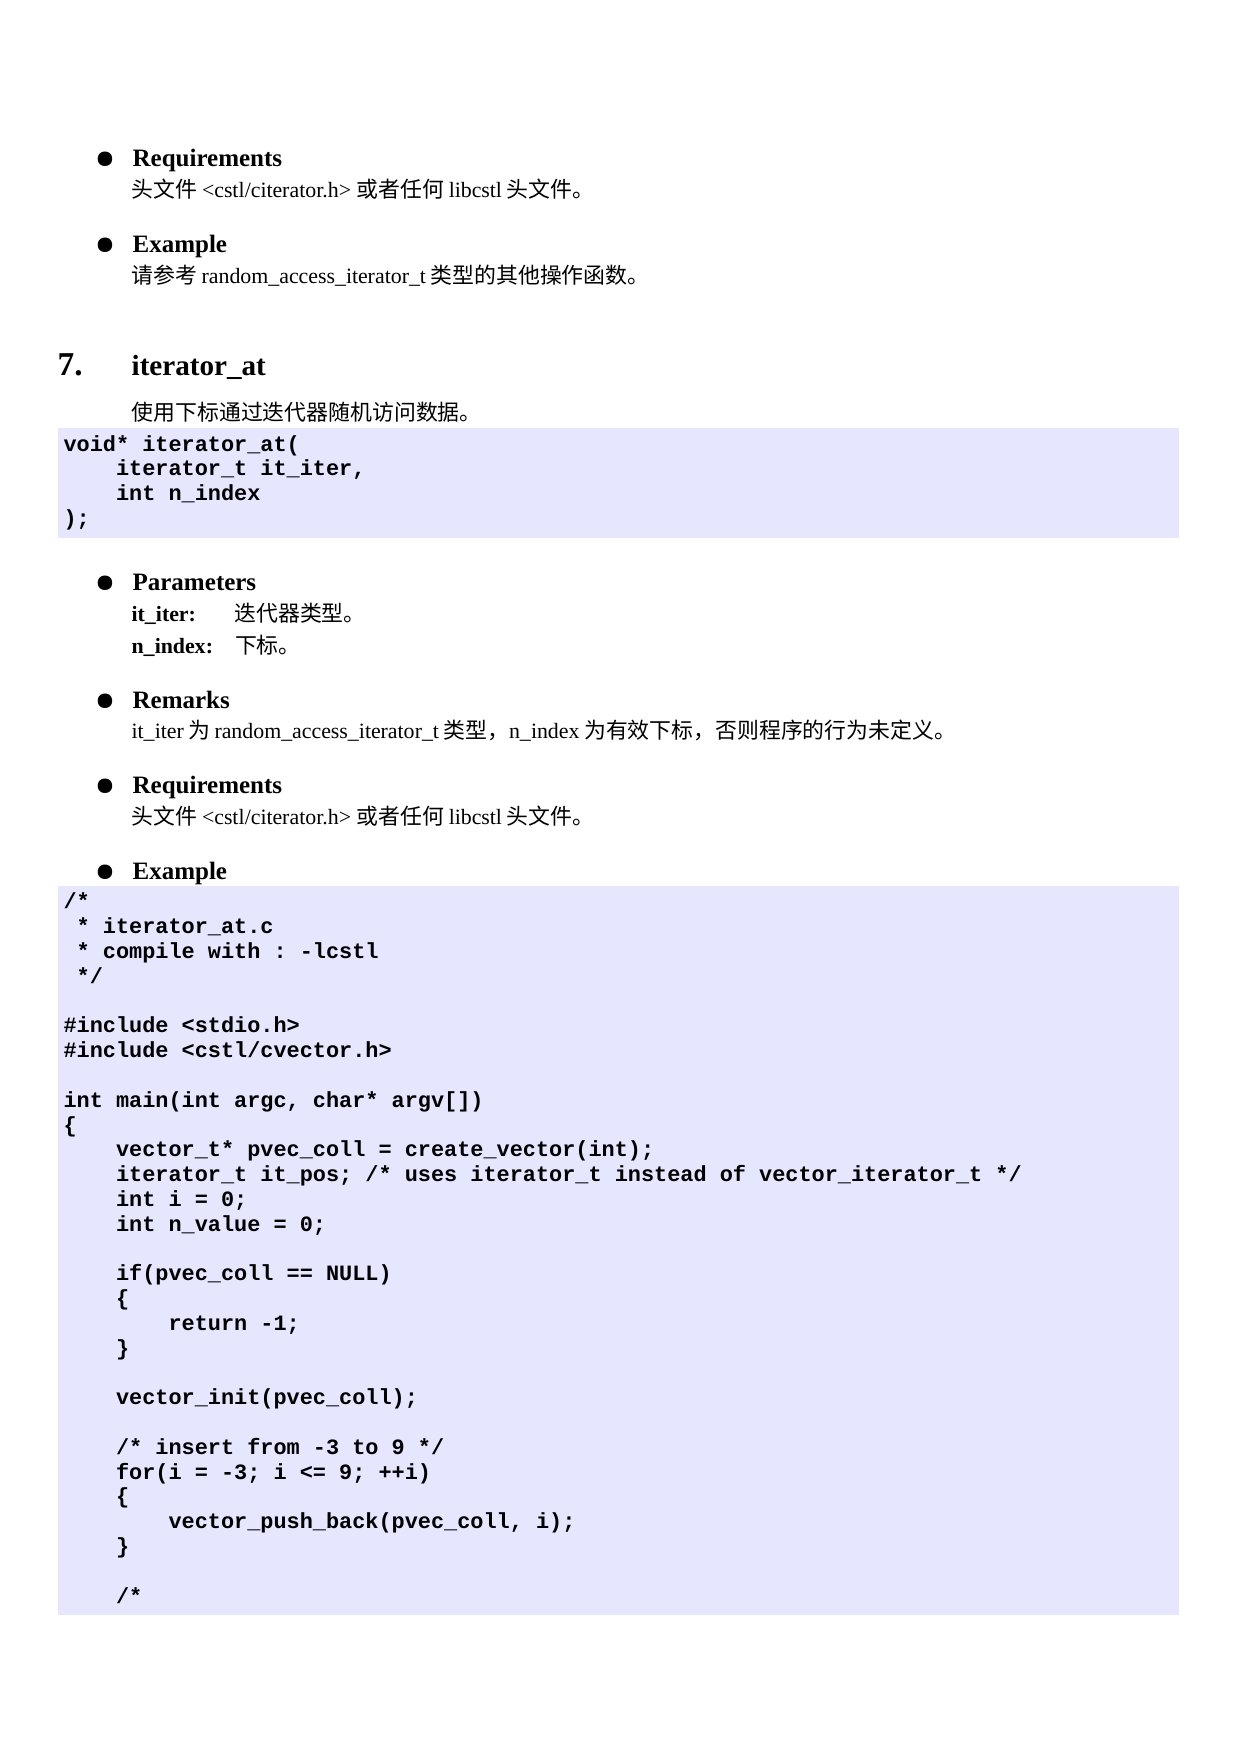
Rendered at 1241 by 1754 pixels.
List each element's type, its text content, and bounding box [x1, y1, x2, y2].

table_header void* iterator_at( iterator_t it_iter, int n_index ); [58, 428, 1179, 538]
list Example [95, 229, 1179, 258]
list Example [95, 856, 1179, 885]
text it_iter: 迭代器类型。 [57, 596, 1179, 628]
list Parameters [95, 567, 1179, 596]
text 使用下标通过迭代器随机访问数据。 [57, 395, 1179, 427]
text n_index: 下标。 [57, 628, 1179, 659]
text it_iter为random_access_iterator_t类型，n_index为有效下标，否则程序的行为未定义。 [57, 713, 1179, 745]
table_header /* * iterator_at.c * compile with : -lcstl */ #include <stdio.h> #include <cstl/cvector.h> int main(int argc, char* argv[]) { vector_t* pvec_coll = create_vector(int); iterator_t it_pos; /* uses iterator_t instead of vector_iterator_t */ int i = 0; int n_value = 0; if(pvec_coll == NULL) { return -1; } vector_init(pvec_coll); /* insert from -3 to 9 */ for(i = -3; i <= 9; ++i) { vector_push_back(pvec_coll, i); } /* [58, 886, 1179, 1615]
list Requirements [95, 770, 1179, 799]
text 请参考random_access_iterator_t类型的其他操作函数。 [57, 258, 1179, 289]
list Requirements [95, 143, 1179, 172]
text 头文件 <cstl/citerator.h> 或者任何libcstl头文件。 [57, 172, 1179, 204]
list Remarks [95, 685, 1179, 713]
text 头文件 <cstl/citerator.h> 或者任何libcstl头文件。 [57, 799, 1179, 831]
subtitle iterator_at [57, 344, 1179, 383]
